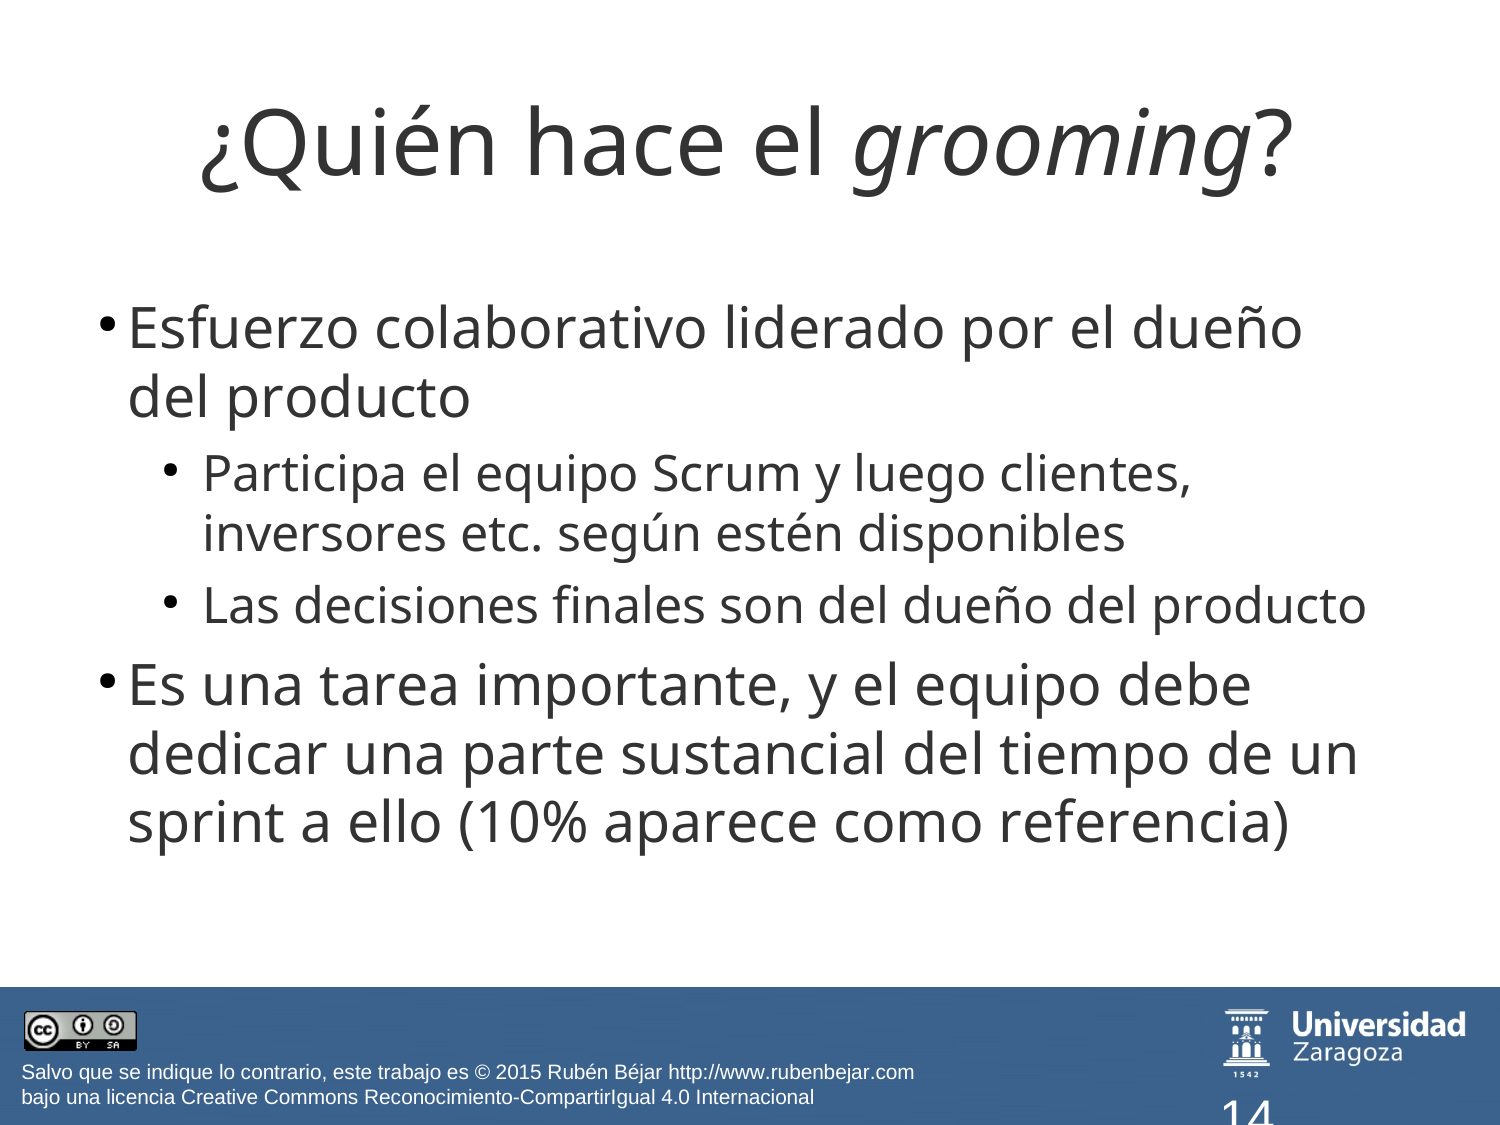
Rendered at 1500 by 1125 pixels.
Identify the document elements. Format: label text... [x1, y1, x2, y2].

title ¿Quién hace el grooming? [74, 21, 1420, 257]
picture [1252, 1107, 1264, 1124]
picture [0, 987, 1500, 1125]
list Esfuerzo colaborativo liderado por el dueño del producto Participa el equipo Scrum y luego clientes, inversores etc. según estén disponibles Las decisiones finales son del dueño del producto Es una tarea importante, y el equipo debe dedicar una parte sustancial del tiempo de un sprint a ello (10% aparece como referencia) [82, 283, 1418, 957]
